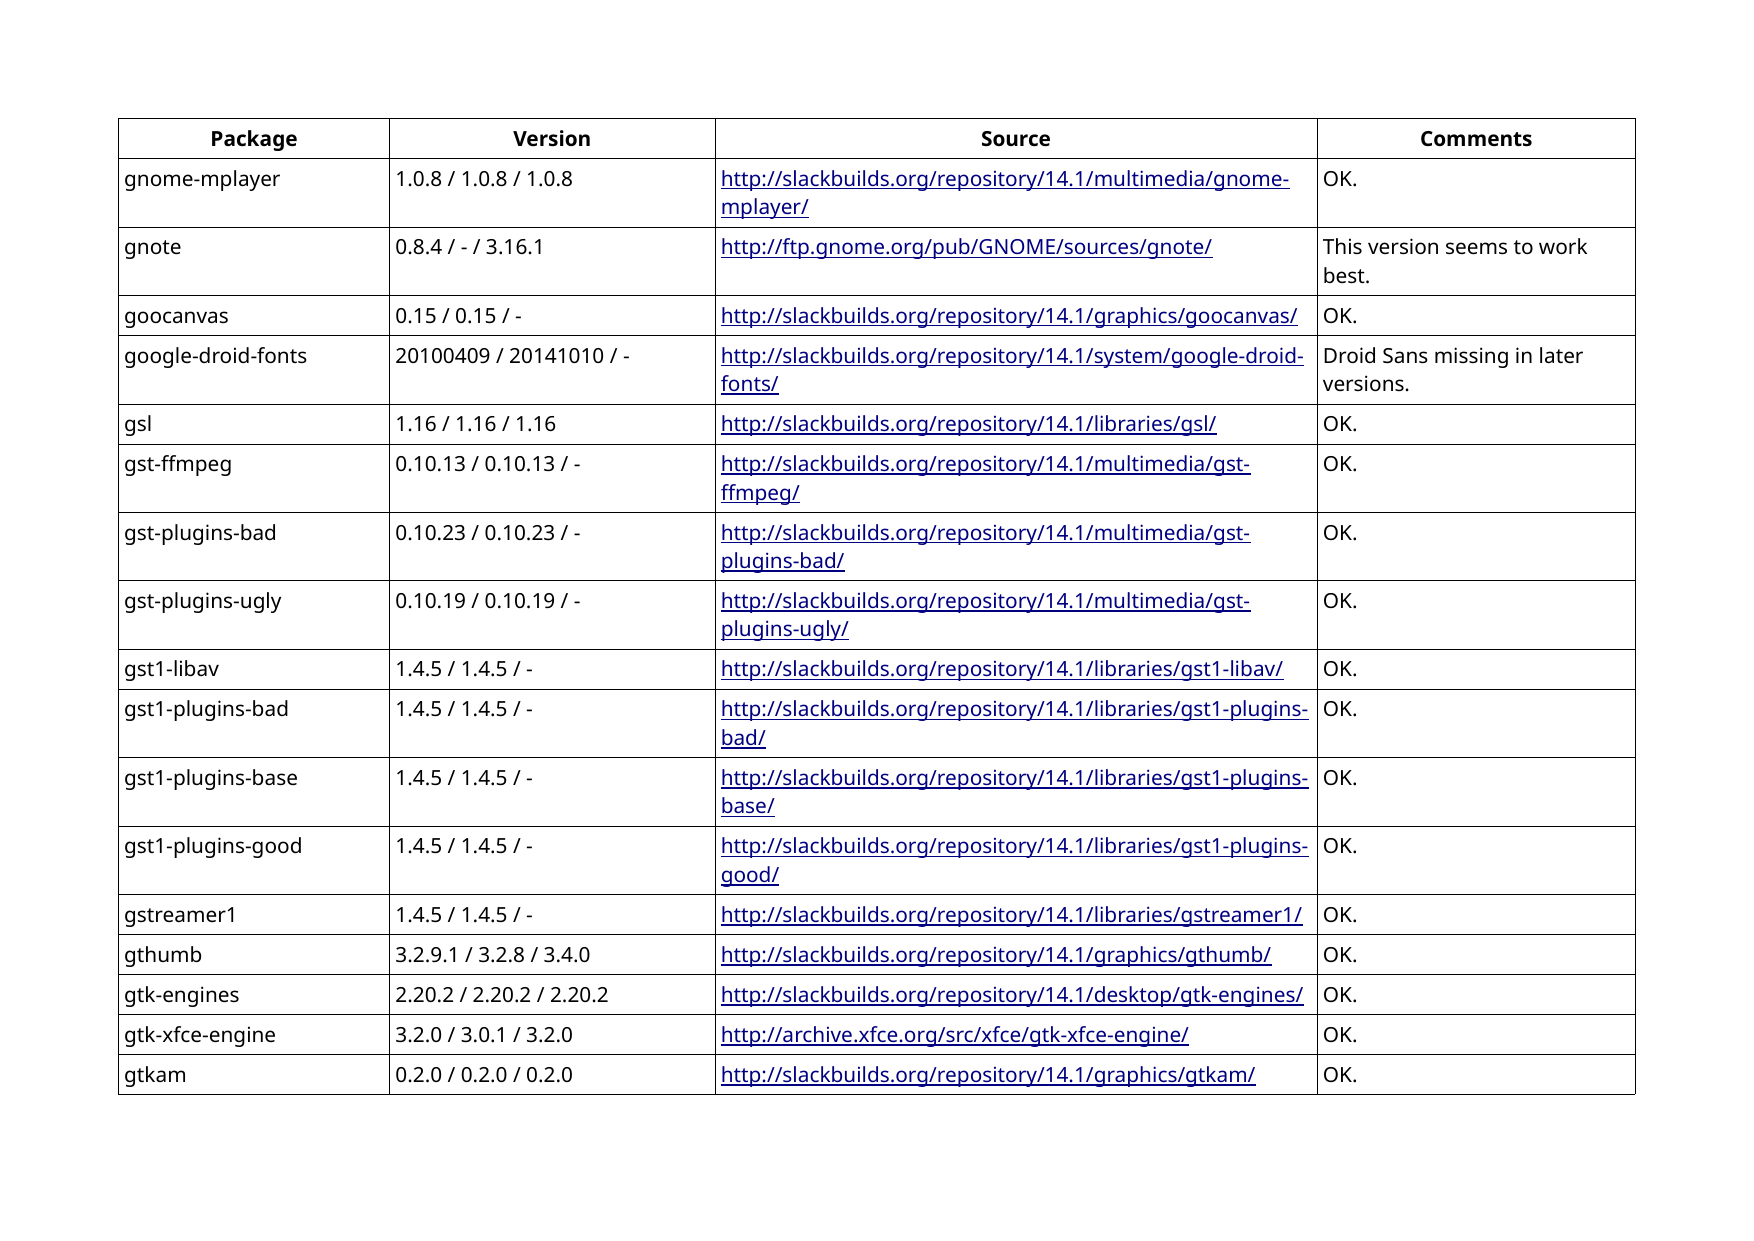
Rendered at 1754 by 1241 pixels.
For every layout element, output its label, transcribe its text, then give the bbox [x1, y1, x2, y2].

table_cell 3.2.0 / 3.0.1 / 3.2.0 [390, 1015, 715, 1054]
table_cell http://slackbuilds.org/repository/14.1/graphics/gthumb/ [716, 935, 1317, 974]
table_cell gtk-engines [119, 975, 389, 1014]
table_cell gsl [119, 405, 389, 443]
table_cell gst1-libav [119, 650, 389, 689]
table_cell http://slackbuilds.org/repository/14.1/libraries/gstreamer1/ [716, 895, 1317, 934]
table_cell OK. [1318, 445, 1635, 512]
table_cell OK. [1318, 1055, 1635, 1094]
table_header Source [716, 119, 1317, 158]
table_cell OK. [1318, 513, 1635, 580]
table_cell http://ftp.gnome.org/pub/GNOME/sources/gnote/ [716, 228, 1317, 295]
table_cell OK. [1318, 935, 1635, 974]
table_cell http://slackbuilds.org/repository/14.1/libraries/gst1-plugins-bad/ [716, 690, 1317, 757]
table_cell gst-ffmpeg [119, 445, 389, 512]
table_cell 0.2.0 / 0.2.0 / 0.2.0 [390, 1055, 715, 1094]
table_cell gnome-mplayer [119, 159, 389, 227]
table_cell OK. [1318, 758, 1635, 826]
table_cell gst-plugins-bad [119, 513, 389, 580]
table_cell gstreamer1 [119, 895, 389, 934]
table_cell http://slackbuilds.org/repository/14.1/multimedia/gnome-mplayer/ [716, 159, 1317, 227]
table_cell 1.4.5 / 1.4.5 / - [390, 650, 715, 689]
table_cell http://slackbuilds.org/repository/14.1/multimedia/gst-ffmpeg/ [716, 445, 1317, 512]
table_cell gst1-plugins-good [119, 827, 389, 894]
table_cell OK. [1318, 1015, 1635, 1054]
table_cell 3.2.9.1 / 3.2.8 / 3.4.0 [390, 935, 715, 974]
table_cell 0.15 / 0.15 / - [390, 296, 715, 335]
table_header Version [390, 119, 715, 158]
table_cell This version seems to work best. [1318, 228, 1635, 295]
table_cell http://slackbuilds.org/repository/14.1/desktop/gtk-engines/ [716, 975, 1317, 1014]
table_cell http://slackbuilds.org/repository/14.1/graphics/goocanvas/ [716, 296, 1317, 335]
table_cell 0.8.4 / - / 3.16.1 [390, 228, 715, 295]
table_cell gtk-xfce-engine [119, 1015, 389, 1054]
table_cell 1.4.5 / 1.4.5 / - [390, 895, 715, 934]
table_cell OK. [1318, 581, 1635, 649]
table_cell OK. [1318, 895, 1635, 934]
table_cell gst-plugins-ugly [119, 581, 389, 649]
table_cell OK. [1318, 975, 1635, 1014]
table_cell http://slackbuilds.org/repository/14.1/multimedia/gst-plugins-ugly/ [716, 581, 1317, 649]
table_cell gtkam [119, 1055, 389, 1094]
table_header Package [119, 119, 389, 158]
table_cell http://slackbuilds.org/repository/14.1/libraries/gst1-plugins-base/ [716, 758, 1317, 826]
table_cell OK. [1318, 690, 1635, 757]
table_cell 0.10.23 / 0.10.23 / - [390, 513, 715, 580]
table_cell http://slackbuilds.org/repository/14.1/libraries/gsl/ [716, 405, 1317, 443]
table_cell Droid Sans missing in later versions. [1318, 336, 1635, 403]
table_cell 1.4.5 / 1.4.5 / - [390, 827, 715, 894]
table_cell 1.4.5 / 1.4.5 / - [390, 758, 715, 826]
table_cell gst1-plugins-base [119, 758, 389, 826]
table_cell http://slackbuilds.org/repository/14.1/system/google-droid-fonts/ [716, 336, 1317, 403]
table_cell 1.0.8 / 1.0.8 / 1.0.8 [390, 159, 715, 227]
table_cell 20100409 / 20141010 / - [390, 336, 715, 403]
table_cell gnote [119, 228, 389, 295]
table_cell http://slackbuilds.org/repository/14.1/libraries/gst1-plugins-good/ [716, 827, 1317, 894]
table_cell http://slackbuilds.org/repository/14.1/graphics/gtkam/ [716, 1055, 1317, 1094]
table_cell OK. [1318, 405, 1635, 443]
table_cell 1.4.5 / 1.4.5 / - [390, 690, 715, 757]
table_cell http://archive.xfce.org/src/xfce/gtk-xfce-engine/ [716, 1015, 1317, 1054]
table_cell 2.20.2 / 2.20.2 / 2.20.2 [390, 975, 715, 1014]
table_cell google-droid-fonts [119, 336, 389, 403]
table_cell OK. [1318, 296, 1635, 335]
table_cell gthumb [119, 935, 389, 974]
table_cell goocanvas [119, 296, 389, 335]
table_cell OK. [1318, 159, 1635, 227]
table_cell OK. [1318, 650, 1635, 689]
table_cell 0.10.13 / 0.10.13 / - [390, 445, 715, 512]
table_cell gst1-plugins-bad [119, 690, 389, 757]
table_cell 1.16 / 1.16 / 1.16 [390, 405, 715, 443]
table_header Comments [1318, 119, 1635, 158]
table_cell OK. [1318, 827, 1635, 894]
table_cell http://slackbuilds.org/repository/14.1/multimedia/gst-plugins-bad/ [716, 513, 1317, 580]
table_cell http://slackbuilds.org/repository/14.1/libraries/gst1-libav/ [716, 650, 1317, 689]
table_cell 0.10.19 / 0.10.19 / - [390, 581, 715, 649]
